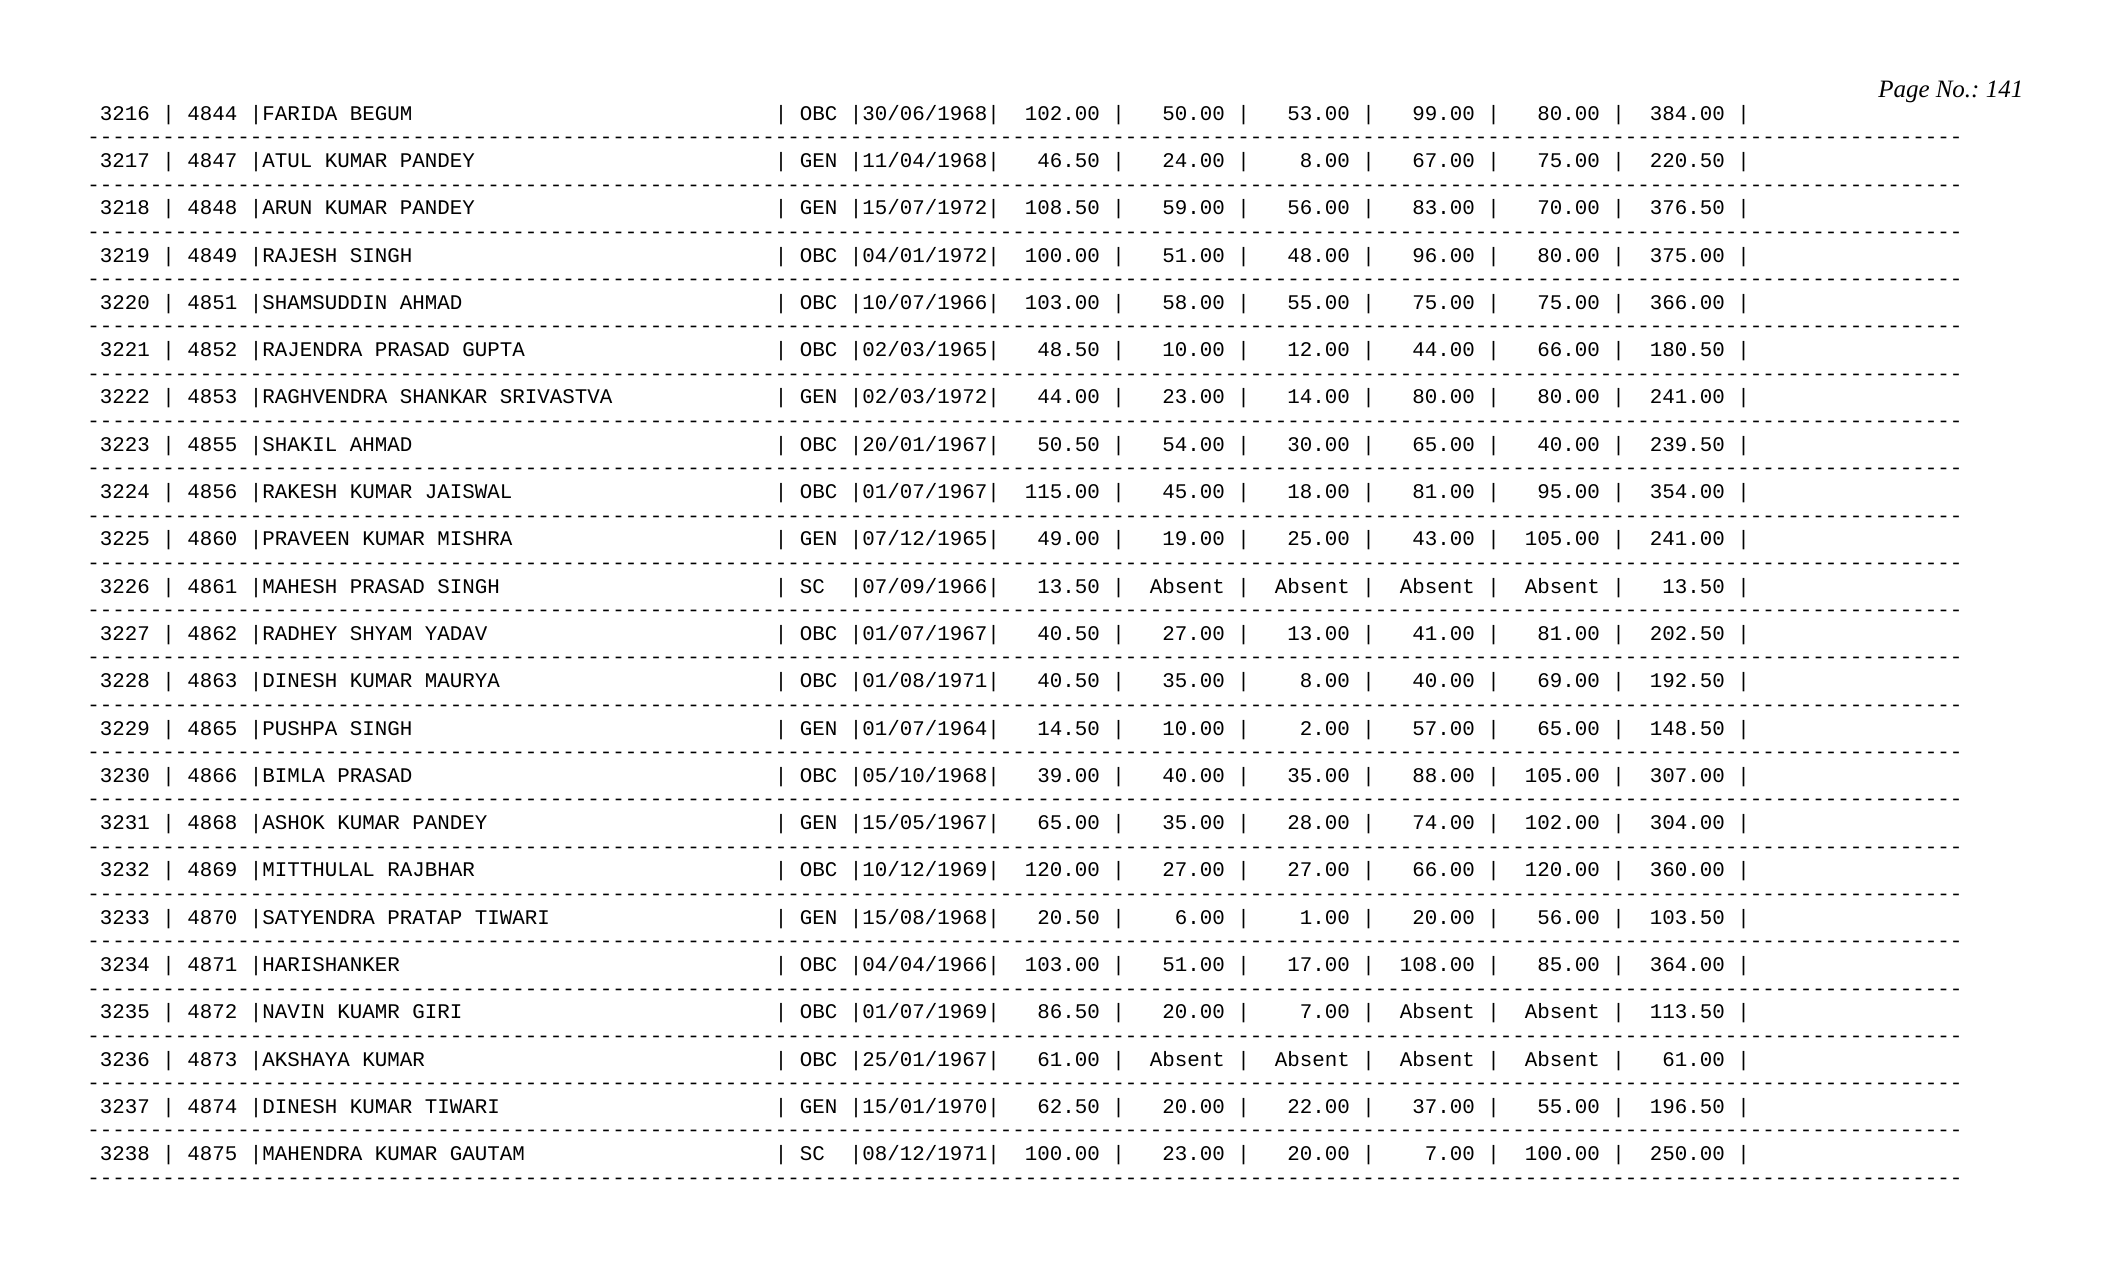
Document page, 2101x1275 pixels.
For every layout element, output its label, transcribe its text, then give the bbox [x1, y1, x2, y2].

text ------------------------------------------------------------------------------------------------------------------------------------------------------ [87, 694, 2025, 717]
text 3227 | 4862 |RADHEY SHYAM YADAV | OBC |01/07/1967| 40.50 | 27.00 | 13.00 | 41.00 | 81.00 | 202.50 | [87, 623, 2025, 647]
text ------------------------------------------------------------------------------------------------------------------------------------------------------ [87, 1025, 2025, 1048]
text ------------------------------------------------------------------------------------------------------------------------------------------------------ [87, 978, 2025, 1001]
text 3220 | 4851 |SHAMSUDDIN AHMAD | OBC |10/07/1966| 103.00 | 58.00 | 55.00 | 75.00 | 75.00 | 366.00 | [87, 292, 2025, 316]
text 3216 | 4844 |FARIDA BEGUM | OBC |30/06/1968| 102.00 | 50.00 | 53.00 | 99.00 | 80.00 | 384.00 | [87, 103, 2025, 126]
text 3235 | 4872 |NAVIN KUAMR GIRI | OBC |01/07/1969| 86.50 | 20.00 | 7.00 | Absent | Absent | 113.50 | [87, 1001, 2025, 1025]
text ------------------------------------------------------------------------------------------------------------------------------------------------------ [87, 1119, 2025, 1143]
text 3218 | 4848 |ARUN KUMAR PANDEY | GEN |15/07/1972| 108.50 | 59.00 | 56.00 | 83.00 | 70.00 | 376.50 | [87, 197, 2025, 221]
text 3232 | 4869 |MITTHULAL RAJBHAR | OBC |10/12/1969| 120.00 | 27.00 | 27.00 | 66.00 | 120.00 | 360.00 | [87, 859, 2025, 883]
text ------------------------------------------------------------------------------------------------------------------------------------------------------ [87, 174, 2025, 197]
text 3225 | 4860 |PRAVEEN KUMAR MISHRA | GEN |07/12/1965| 49.00 | 19.00 | 25.00 | 43.00 | 105.00 | 241.00 | [87, 528, 2025, 552]
text ------------------------------------------------------------------------------------------------------------------------------------------------------ [87, 930, 2025, 954]
text 3219 | 4849 |RAJESH SINGH | OBC |04/01/1972| 100.00 | 51.00 | 48.00 | 96.00 | 80.00 | 375.00 | [87, 244, 2025, 268]
text ------------------------------------------------------------------------------------------------------------------------------------------------------ [87, 457, 2025, 481]
text ------------------------------------------------------------------------------------------------------------------------------------------------------ [87, 268, 2025, 292]
text ------------------------------------------------------------------------------------------------------------------------------------------------------ [87, 836, 2025, 859]
text 3229 | 4865 |PUSHPA SINGH | GEN |01/07/1964| 14.50 | 10.00 | 2.00 | 57.00 | 65.00 | 148.50 | [87, 717, 2025, 741]
text ------------------------------------------------------------------------------------------------------------------------------------------------------ [87, 599, 2025, 623]
text 3231 | 4868 |ASHOK KUMAR PANDEY | GEN |15/05/1967| 65.00 | 35.00 | 28.00 | 74.00 | 102.00 | 304.00 | [87, 812, 2025, 836]
text ------------------------------------------------------------------------------------------------------------------------------------------------------ [87, 1072, 2025, 1096]
text 3233 | 4870 |SATYENDRA PRATAP TIWARI | GEN |15/08/1968| 20.50 | 6.00 | 1.00 | 20.00 | 56.00 | 103.50 | [87, 907, 2025, 930]
text ------------------------------------------------------------------------------------------------------------------------------------------------------ [87, 647, 2025, 670]
text 3222 | 4853 |RAGHVENDRA SHANKAR SRIVASTVA | GEN |02/03/1972| 44.00 | 23.00 | 14.00 | 80.00 | 80.00 | 241.00 | [87, 386, 2025, 410]
text 3236 | 4873 |AKSHAYA KUMAR | OBC |25/01/1967| 61.00 | Absent | Absent | Absent | Absent | 61.00 | [87, 1048, 2025, 1072]
text 3234 | 4871 |HARISHANKER | OBC |04/04/1966| 103.00 | 51.00 | 17.00 | 108.00 | 85.00 | 364.00 | [87, 954, 2025, 978]
text 3226 | 4861 |MAHESH PRASAD SINGH | SC |07/09/1966| 13.50 | Absent | Absent | Absent | Absent | 13.50 | [87, 576, 2025, 599]
text ------------------------------------------------------------------------------------------------------------------------------------------------------ [87, 883, 2025, 907]
text ------------------------------------------------------------------------------------------------------------------------------------------------------ [87, 505, 2025, 528]
text ------------------------------------------------------------------------------------------------------------------------------------------------------ [87, 316, 2025, 339]
text ------------------------------------------------------------------------------------------------------------------------------------------------------ [87, 126, 2025, 150]
text 3217 | 4847 |ATUL KUMAR PANDEY | GEN |11/04/1968| 46.50 | 24.00 | 8.00 | 67.00 | 75.00 | 220.50 | [87, 150, 2025, 174]
text 3238 | 4875 |MAHENDRA KUMAR GAUTAM | SC |08/12/1971| 100.00 | 23.00 | 20.00 | 7.00 | 100.00 | 250.00 | [87, 1143, 2025, 1167]
text ------------------------------------------------------------------------------------------------------------------------------------------------------ [87, 410, 2025, 434]
text ------------------------------------------------------------------------------------------------------------------------------------------------------ [87, 1167, 2025, 1190]
text 3228 | 4863 |DINESH KUMAR MAURYA | OBC |01/08/1971| 40.50 | 35.00 | 8.00 | 40.00 | 69.00 | 192.50 | [87, 670, 2025, 694]
text ------------------------------------------------------------------------------------------------------------------------------------------------------ [87, 741, 2025, 765]
text 3237 | 4874 |DINESH KUMAR TIWARI | GEN |15/01/1970| 62.50 | 20.00 | 22.00 | 37.00 | 55.00 | 196.50 | [87, 1096, 2025, 1119]
text 3224 | 4856 |RAKESH KUMAR JAISWAL | OBC |01/07/1967| 115.00 | 45.00 | 18.00 | 81.00 | 95.00 | 354.00 | [87, 481, 2025, 505]
text 3221 | 4852 |RAJENDRA PRASAD GUPTA | OBC |02/03/1965| 48.50 | 10.00 | 12.00 | 44.00 | 66.00 | 180.50 | [87, 339, 2025, 363]
text ------------------------------------------------------------------------------------------------------------------------------------------------------ [87, 552, 2025, 576]
text 3223 | 4855 |SHAKIL AHMAD | OBC |20/01/1967| 50.50 | 54.00 | 30.00 | 65.00 | 40.00 | 239.50 | [87, 434, 2025, 457]
text ------------------------------------------------------------------------------------------------------------------------------------------------------ [87, 221, 2025, 244]
text ------------------------------------------------------------------------------------------------------------------------------------------------------ [87, 788, 2025, 812]
text ------------------------------------------------------------------------------------------------------------------------------------------------------ [87, 363, 2025, 386]
text 3230 | 4866 |BIMLA PRASAD | OBC |05/10/1968| 39.00 | 40.00 | 35.00 | 88.00 | 105.00 | 307.00 | [87, 765, 2025, 788]
